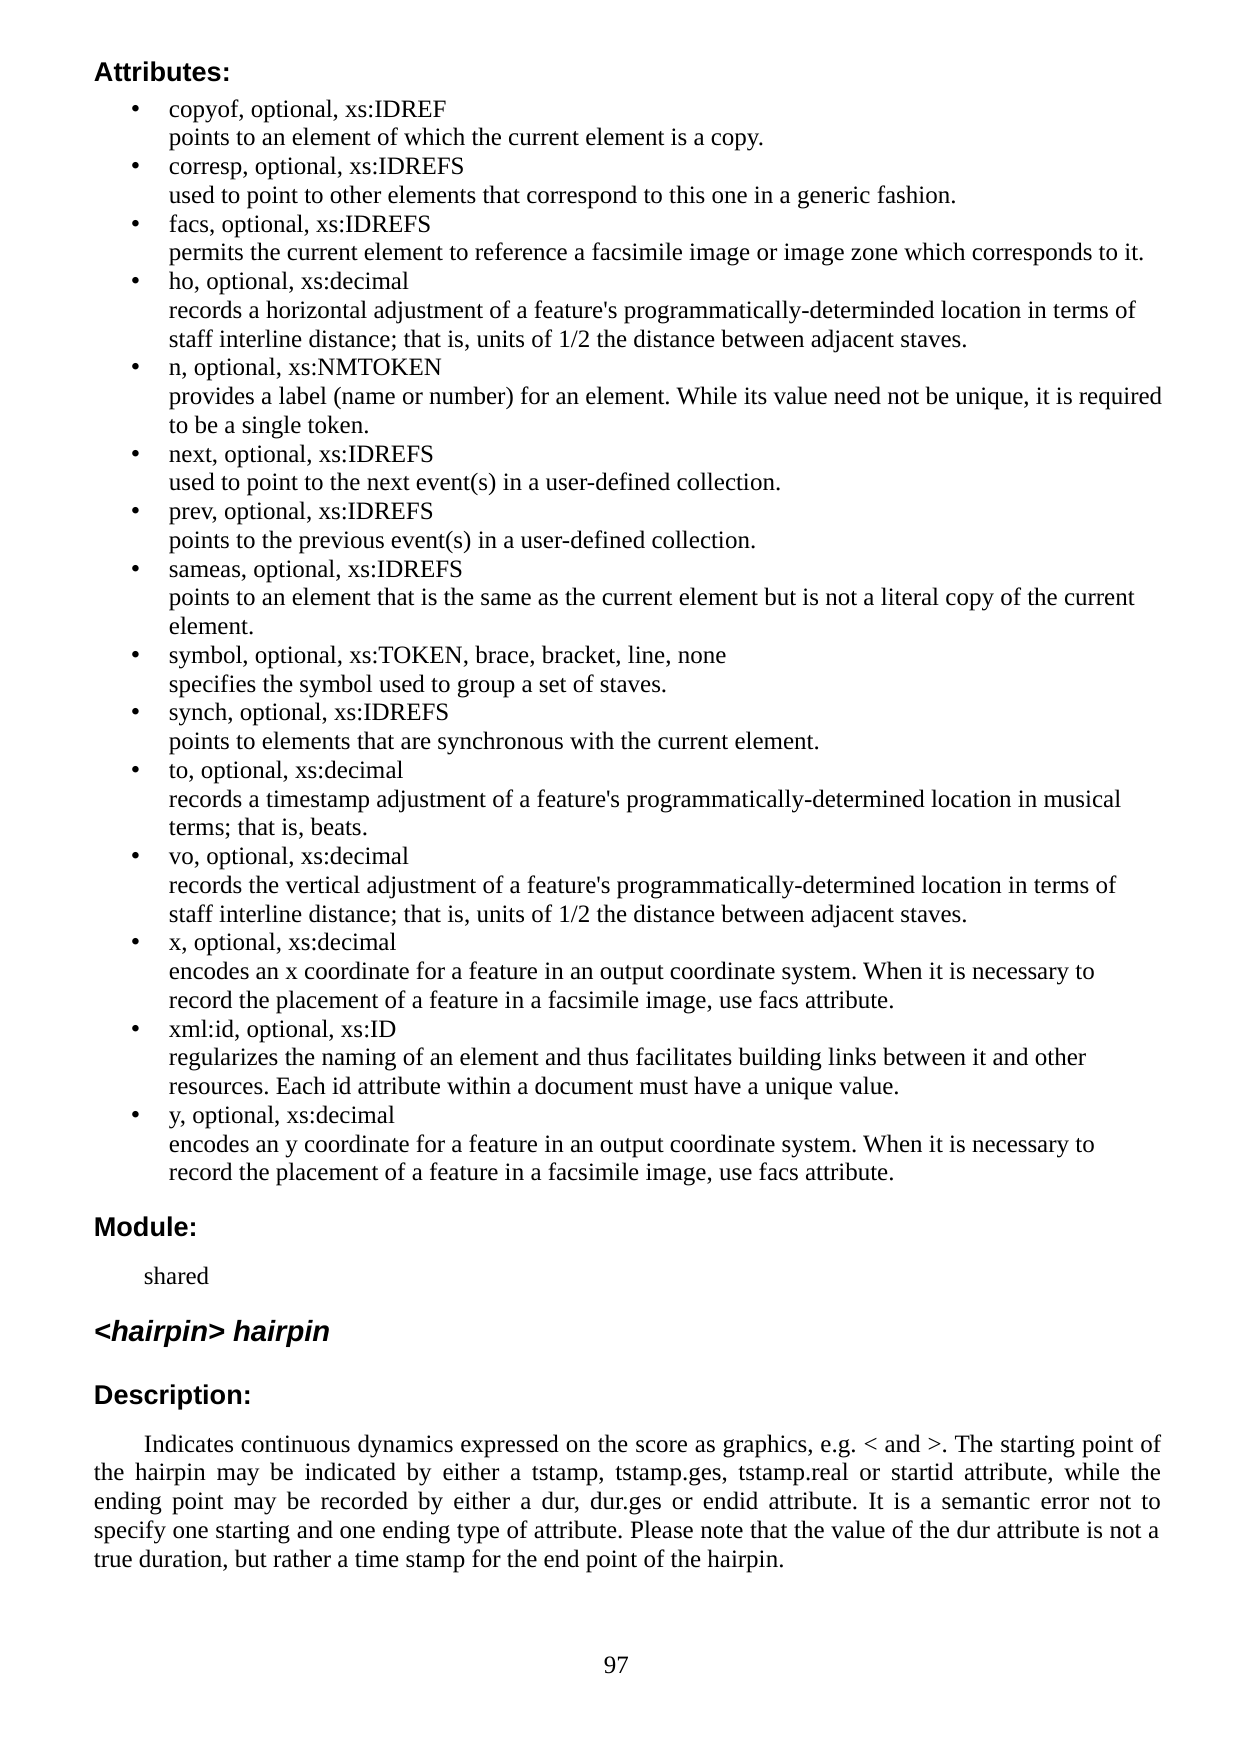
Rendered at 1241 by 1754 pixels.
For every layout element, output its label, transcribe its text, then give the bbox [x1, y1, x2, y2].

list n, optional, xs:NMTOKEN provides a label (name or number) for an element. While its value need not be unique, it is required to be a single token. [131, 352, 1162, 439]
list synch, optional, xs:IDREFS points to elements that are synchronous with the current element. [131, 697, 1162, 755]
subtitle <hairpin> hairpin [94, 1314, 1162, 1348]
subtitle Attributes: [94, 56, 1162, 87]
list facs, optional, xs:IDREFS permits the current element to reference a facsimile image or image zone which corresponds to it. [131, 209, 1162, 266]
list ho, optional, xs:decimal records a horizontal adjustment of a feature's programmatically-determinded location in terms of staff interline distance; that is, units of 1/2 the distance between adjacent staves. [131, 266, 1162, 352]
list copyof, optional, xs:IDREF points to an element of which the current element is a copy. [131, 94, 1162, 151]
list corresp, optional, xs:IDREFS used to point to other elements that correspond to this one in a generic fashion. [131, 151, 1162, 209]
list x, optional, xs:decimal encodes an x coordinate for a feature in an output coordinate system. When it is necessary to record the placement of a feature in a facsimile image, use facs attribute. [131, 927, 1162, 1014]
text Indicates continuous dynamics expressed on the score as graphics, e.g. < and >. The starting point of the hairpin may be indicated by either a tstamp, tstamp.ges, tstamp.real or startid attribute, while the ending point may be recorded by either a dur, dur.ges or endid attribute. It is a semantic error not to specify one starting and one ending type of attribute. Please note that the value of the dur attribute is not a true duration, but rather a time stamp for the end point of the hairpin. [94, 1429, 1162, 1572]
subtitle Description: [94, 1379, 1162, 1411]
list prev, optional, xs:IDREFS points to the previous event(s) in a user-defined collection. [131, 496, 1162, 554]
text shared [94, 1261, 1162, 1289]
list symbol, optional, xs:TOKEN, brace, bracket, line, none specifies the symbol used to group a set of staves. [131, 640, 1162, 697]
list sameas, optional, xs:IDREFS points to an element that is the same as the current element but is not a literal copy of the current element. [131, 554, 1162, 640]
list xml:id, optional, xs:ID regularizes the naming of an element and thus facilitates building links between it and other resources. Each id attribute within a document must have a unique value. [131, 1014, 1162, 1100]
list y, optional, xs:decimal encodes an y coordinate for a feature in an output coordinate system. When it is necessary to record the placement of a feature in a facsimile image, use facs attribute. [131, 1100, 1162, 1186]
subtitle Module: [94, 1211, 1162, 1242]
list vo, optional, xs:decimal records the vertical adjustment of a feature's programmatically-determined location in terms of staff interline distance; that is, units of 1/2 the distance between adjacent staves. [131, 841, 1162, 927]
list next, optional, xs:IDREFS used to point to the next event(s) in a user-defined collection. [131, 439, 1162, 496]
list to, optional, xs:decimal records a timestamp adjustment of a feature's programmatically-determined location in musical terms; that is, beats. [131, 755, 1162, 841]
